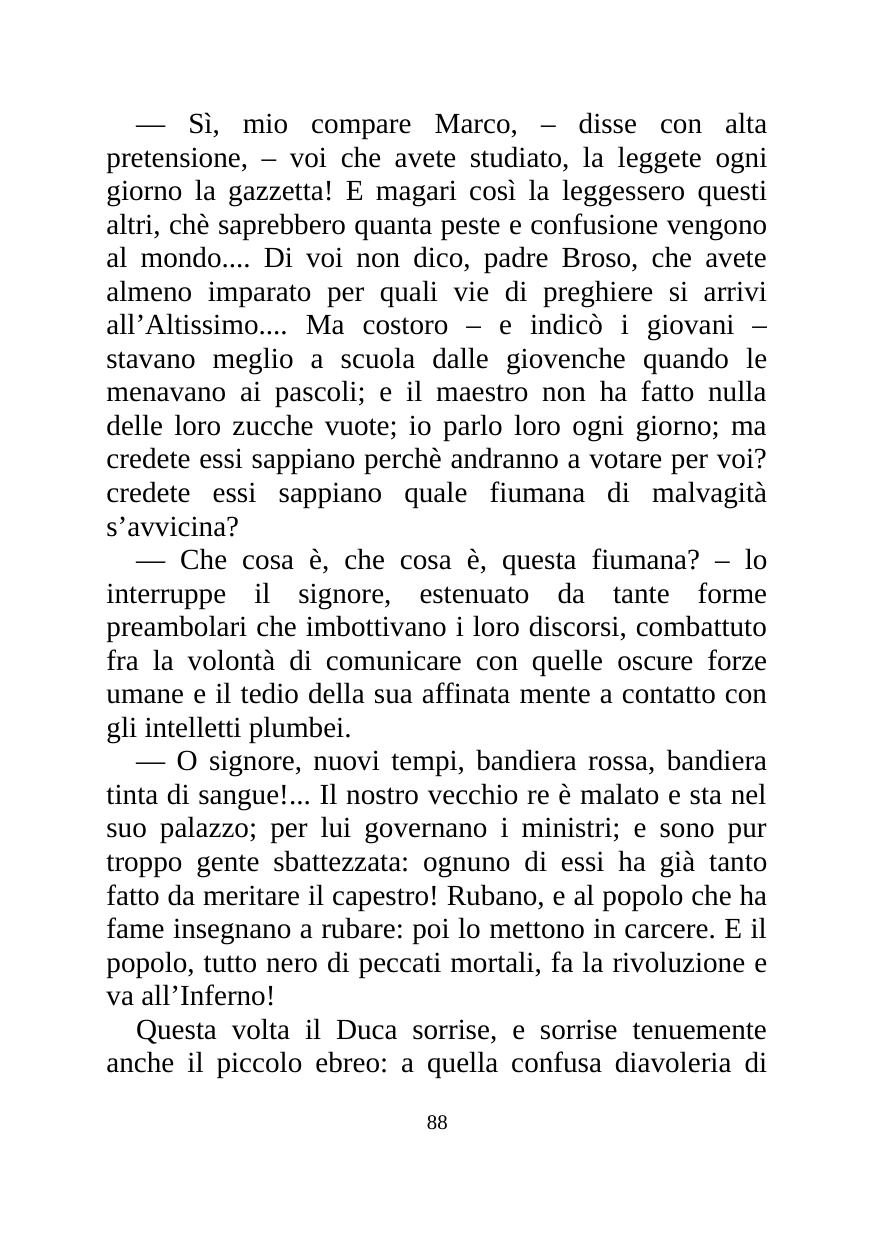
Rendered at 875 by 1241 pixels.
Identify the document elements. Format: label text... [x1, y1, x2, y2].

text Questa volta il Duca sorrise, e sorrise tenuemente anche il piccolo ebreo: a quella confusa diavoleria di [106, 1012, 768, 1079]
text — O signore, nuovi tempi, bandiera rossa, bandiera tinta di sangue!... Il nostro vecchio re è malato e sta nel suo palazzo; per lui governano i ministri; e sono pur troppo gente sbattezzata: ognuno di essi ha già tanto fatto da meritare il capestro! Rubano, e al popolo che ha fame insegnano a rubare: poi lo mettono in carcere. E il popolo, tutto nero di peccati mortali, fa la rivoluzione e va all’Inferno! [106, 743, 768, 1012]
text — Sì, mio compare Marco, – disse con alta pretensione, – voi che avete studiato, la leggete ogni giorno la gazzetta! E magari così la leggessero questi altri, chè saprebbero quanta peste e confusione vengono al mondo.... Di voi non dico, padre Broso, che avete almeno imparato per quali vie di preghiere si arrivi all’Altissimo.... Ma costoro – e indicò i giovani – stavano meglio a scuola dalle giovenche quando le menavano ai pascoli; e il maestro non ha fatto nulla delle loro zucche vuote; io parlo loro ogni giorno; ma credete essi sappiano perchè andranno a votare per voi? credete essi sappiano quale fiumana di malvagità s’avvicina? [106, 106, 768, 542]
text — Che cosa è, che cosa è, questa fiumana? – lo interruppe il signore, estenuato da tante forme preambolari che imbottivano i loro discorsi, combattuto fra la volontà di comunicare con quelle oscure forze umane e il tedio della sua affinata mente a contatto con gli intelletti plumbei. [106, 542, 768, 743]
